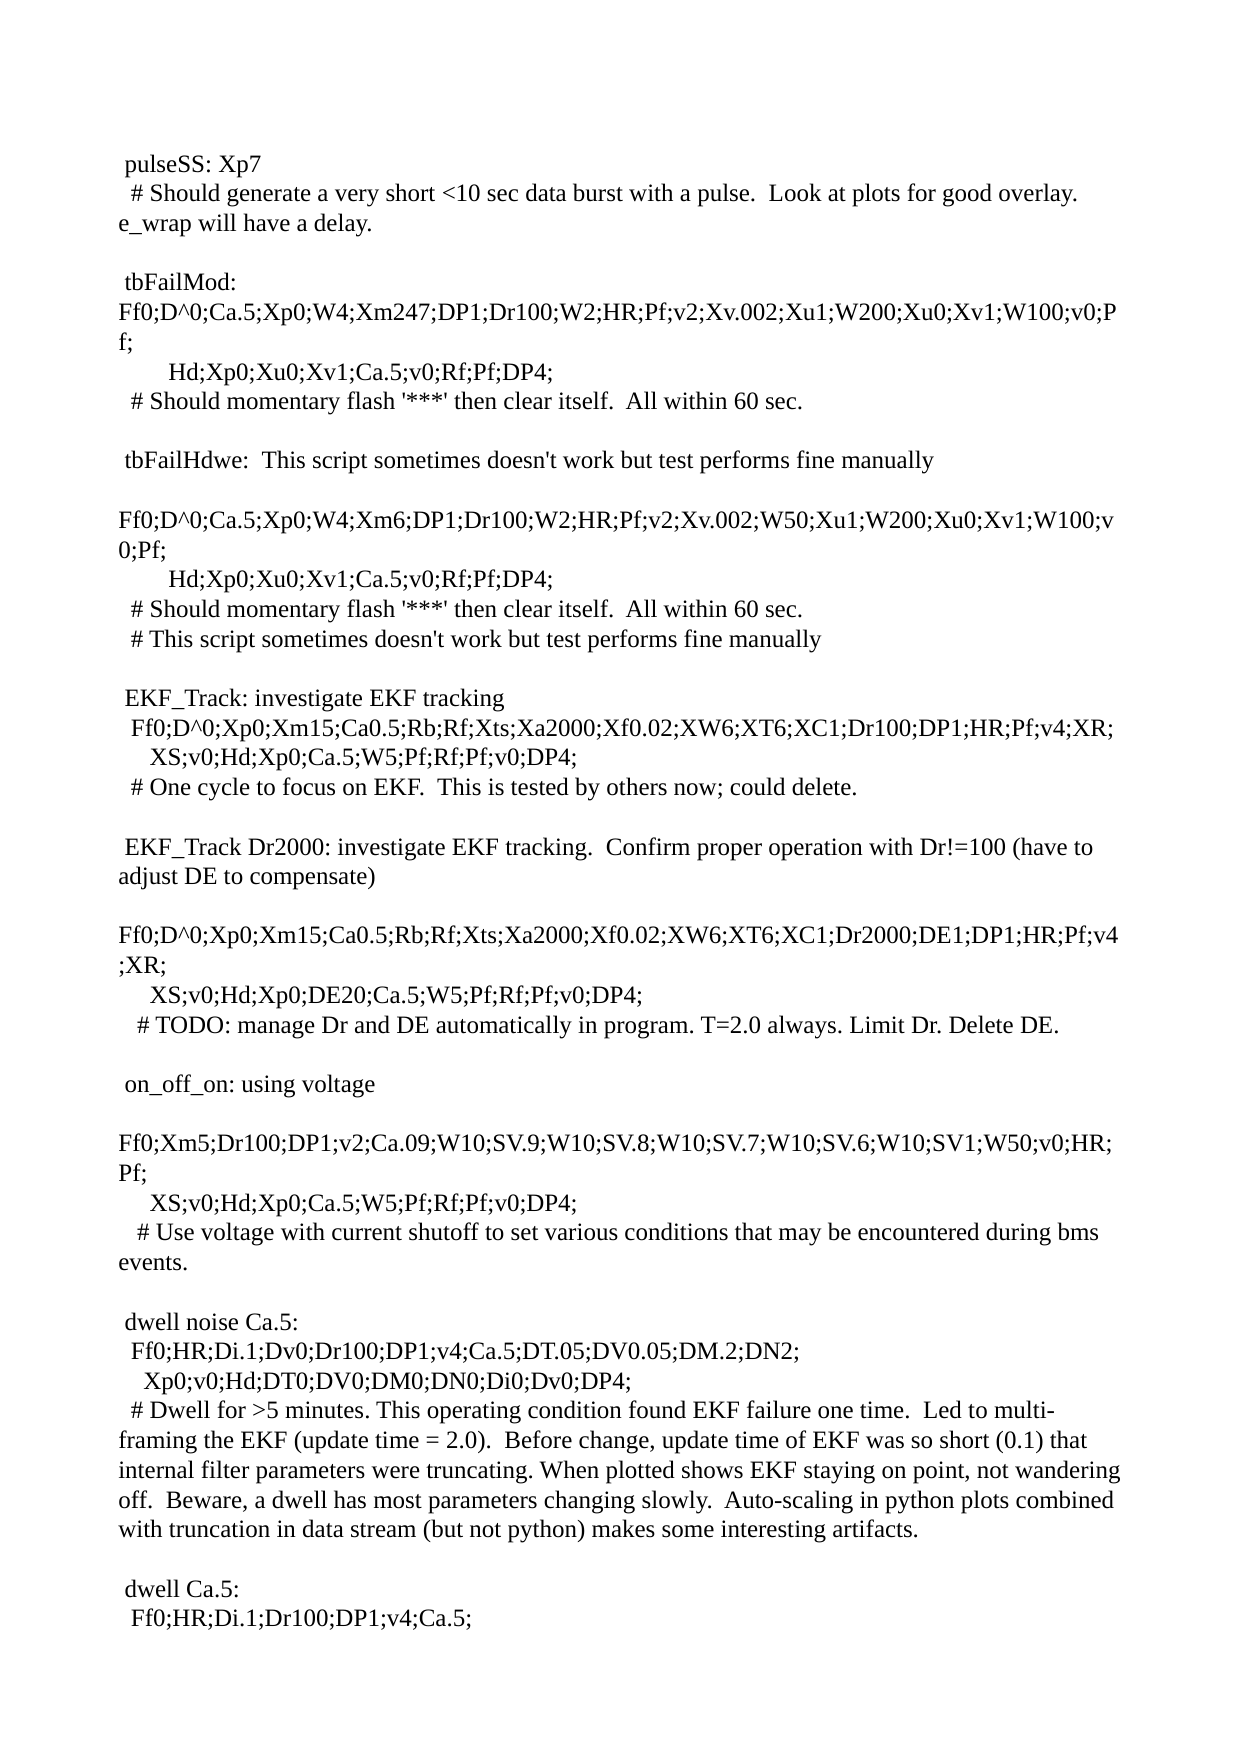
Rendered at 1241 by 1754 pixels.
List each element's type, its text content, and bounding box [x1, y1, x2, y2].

text Ff0;D^0;Xp0;Xm15;Ca0.5;Rb;Rf;Xts;Xa2000;Xf0.02;XW6;XT6;XC1;Dr100;DP1;HR;Pf;v4;XR; [118, 712, 1122, 742]
text # TODO: manage Dr and DE automatically in program. T=2.0 always. Limit Dr. Delete DE. [118, 1009, 1122, 1038]
text Ff0;HR;Di.1;Dr100;DP1;v4;Ca.5; [118, 1602, 1122, 1632]
text Xp0;v0;Hd;DT0;DV0;DM0;DN0;Di0;Dv0;DP4; [118, 1365, 1122, 1395]
text dwell noise Ca.5: [118, 1306, 1122, 1335]
text dwell Ca.5: [118, 1573, 1122, 1602]
text Ff0;Xm5;Dr100;DP1;v2;Ca.09;W10;SV.9;W10;SV.8;W10;SV.7;W10;SV.6;W10;SV1;W50;v0;HR;Pf; [118, 1098, 1122, 1187]
text # Use voltage with current shutoff to set various conditions that may be encountered during bms events. [118, 1217, 1122, 1276]
text EKF_Track: investigate EKF tracking [118, 682, 1122, 712]
text Ff0;D^0;Ca.5;Xp0;W4;Xm6;DP1;Dr100;W2;HR;Pf;v2;Xv.002;W50;Xu1;W200;Xu0;Xv1;W100;v0;Pf; [118, 474, 1122, 563]
text # Should generate a very short <10 sec data burst with a pulse. Look at plots for good overlay. e_wrap will have a delay. [118, 177, 1122, 237]
text # Dwell for >5 minutes. This operating condition found EKF failure one time. Led to multi-framing the EKF (update time = 2.0). Before change, update time of EKF was so short (0.1) that internal filter parameters were truncating. When plotted shows EKF staying on point, not wandering off. Beware, a dwell has most parameters changing slowly. Auto-scaling in python plots combined with truncation in data stream (but not python) makes some interesting artifacts. [118, 1395, 1122, 1543]
text Ff0;D^0;Xp0;Xm15;Ca0.5;Rb;Rf;Xts;Xa2000;Xf0.02;XW6;XT6;XC1;Dr2000;DE1;DP1;HR;Pf;v4;XR; [118, 890, 1122, 979]
text Hd;Xp0;Xu0;Xv1;Ca.5;v0;Rf;Pf;DP4; [118, 563, 1122, 593]
text EKF_Track Dr2000: investigate EKF tracking. Confirm proper operation with Dr!=100 (have to adjust DE to compensate) [118, 831, 1122, 890]
text # Should momentary flash '***' then clear itself. All within 60 sec. [118, 593, 1122, 623]
text XS;v0;Hd;Xp0;DE20;Ca.5;W5;Pf;Rf;Pf;v0;DP4; [118, 979, 1122, 1009]
text tbFailHdwe: This script sometimes doesn't work but test performs fine manually [118, 445, 1122, 474]
text Ff0;HR;Di.1;Dv0;Dr100;DP1;v4;Ca.5;DT.05;DV0.05;DM.2;DN2; [118, 1335, 1122, 1365]
text Hd;Xp0;Xu0;Xv1;Ca.5;v0;Rf;Pf;DP4; [118, 356, 1122, 385]
text pulseSS: Xp7 [118, 148, 1122, 177]
text XS;v0;Hd;Xp0;Ca.5;W5;Pf;Rf;Pf;v0;DP4; [118, 1187, 1122, 1217]
text on_off_on: using voltage [118, 1068, 1122, 1098]
text # One cycle to focus on EKF. This is tested by others now; could delete. [118, 771, 1122, 801]
text # This script sometimes doesn't work but test performs fine manually [118, 623, 1122, 652]
text tbFailMod: Ff0;D^0;Ca.5;Xp0;W4;Xm247;DP1;Dr100;W2;HR;Pf;v2;Xv.002;Xu1;W200;Xu0;Xv1;W100;v0;Pf; [118, 267, 1122, 356]
text # Should momentary flash '***' then clear itself. All within 60 sec. [118, 385, 1122, 415]
text XS;v0;Hd;Xp0;Ca.5;W5;Pf;Rf;Pf;v0;DP4; [118, 742, 1122, 771]
